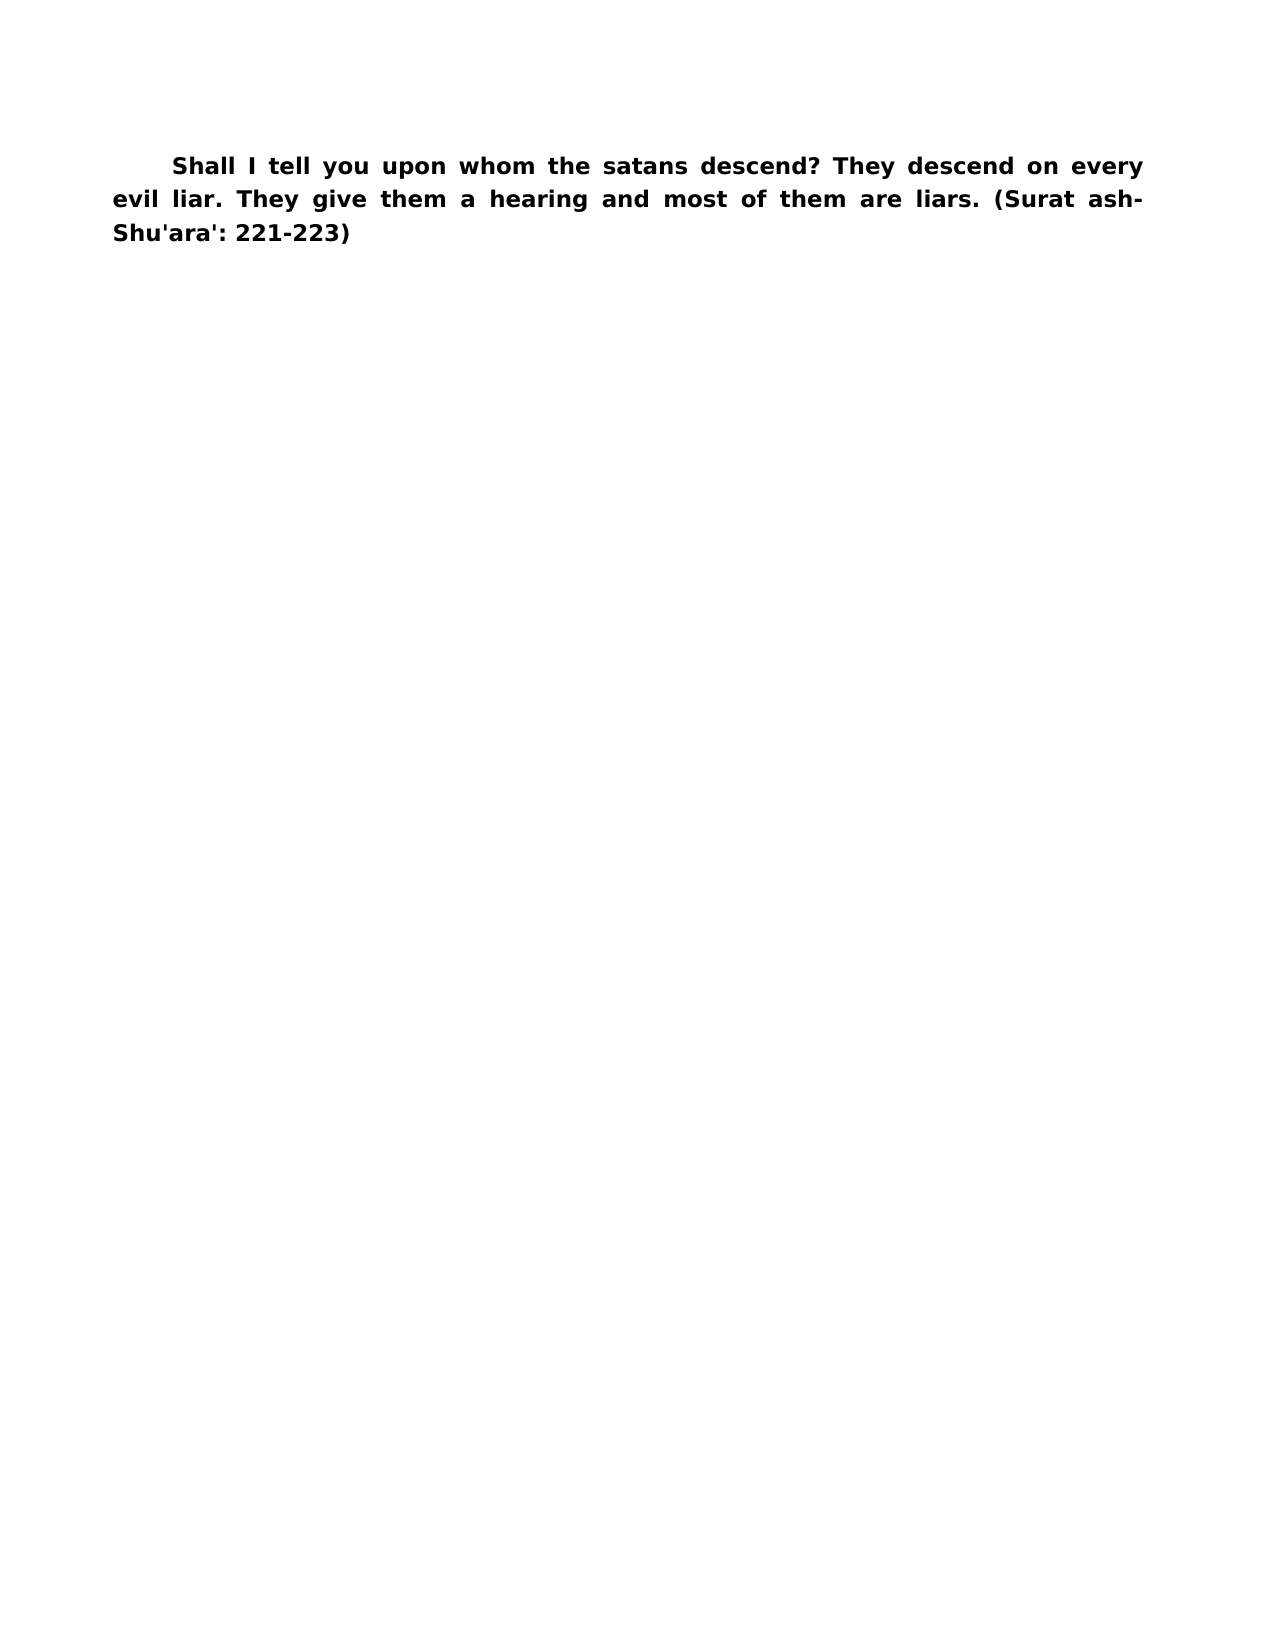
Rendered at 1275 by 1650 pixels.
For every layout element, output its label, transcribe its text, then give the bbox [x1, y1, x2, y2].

text Shall I tell you upon whom the satans descend? They descend on every evil liar. They give them a hearing and most of them are liars. (Surat ash-Shu'ara': 221-223) [112, 148, 1145, 248]
